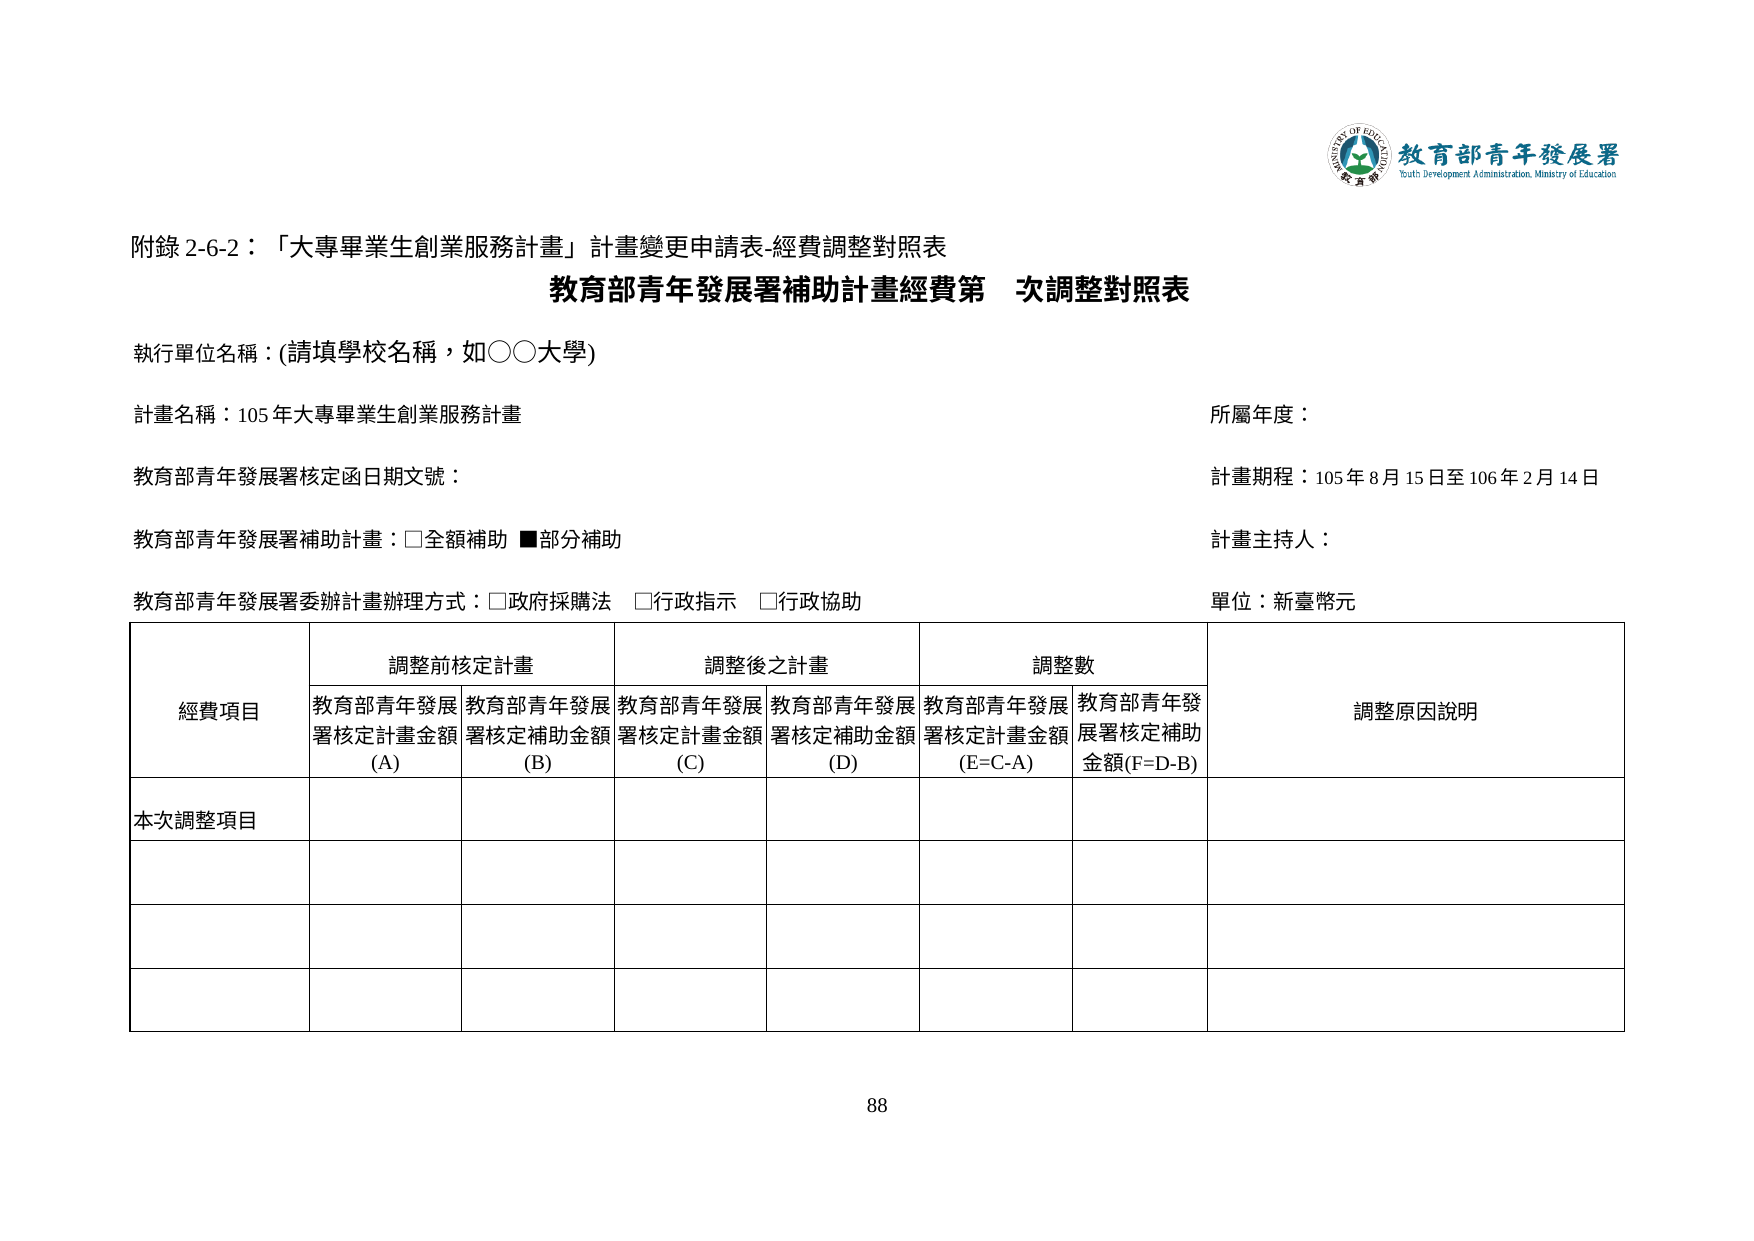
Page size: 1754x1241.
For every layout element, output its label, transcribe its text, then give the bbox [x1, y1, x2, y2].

table_cell [1208, 905, 1624, 967]
table_cell 教育部青年發展署核定計畫金額(E=C-A) [920, 686, 1072, 777]
table_cell 教育部青年發展署核定補助金額(F=D-B) [1073, 686, 1207, 777]
table_cell 教育部青年發展署核定補助金額(B) [462, 686, 614, 777]
table_cell [131, 905, 309, 967]
table_cell 教育部青年發展署委辦計畫辦理方式：□政府採購法 □行政指示 □行政協助 [130, 559, 1208, 622]
table_cell 教育部青年發展署核定計畫金額(A) [310, 686, 461, 777]
table_cell 教育部青年發展署核定補助金額(D) [767, 686, 919, 777]
table_cell 計畫期程：105年8月15日至106年2月14日 [1208, 434, 1624, 497]
table_cell [920, 969, 1072, 1031]
table_cell [1073, 969, 1207, 1031]
table_header 教育部青年發展署補助計畫經費第 次調整對照表 [130, 267, 1624, 309]
table_cell [1073, 778, 1207, 840]
table_cell [131, 969, 309, 1031]
table_cell [462, 905, 614, 967]
table_cell 執行單位名稱：(請填學校名稱，如○○大學) [130, 309, 1624, 372]
table_cell 調整後之計畫 [615, 623, 919, 685]
table_cell 教育部青年發展署核定計畫金額(C) [615, 686, 766, 777]
table_cell 單位：新臺幣元 [1208, 559, 1624, 622]
table_cell [310, 841, 461, 904]
table_cell 調整原因說明 [1208, 623, 1624, 777]
table_cell [462, 778, 614, 840]
table_cell [1208, 841, 1624, 904]
table_cell 計畫名稱：105年大專畢業生創業服務計畫 [130, 372, 1208, 434]
table_cell 所屬年度： [1208, 372, 1624, 434]
table_cell [1208, 778, 1624, 840]
table_cell 經費項目 [131, 623, 309, 777]
table_cell [767, 905, 919, 967]
table_cell [310, 778, 461, 840]
table_cell [1073, 905, 1207, 967]
table_cell [462, 841, 614, 904]
table_cell 計畫主持人： [1208, 497, 1624, 559]
table_cell [767, 969, 919, 1031]
table_cell [920, 905, 1072, 967]
table_cell [462, 969, 614, 1031]
table_cell 教育部青年發展署核定函日期文號： [130, 434, 1208, 497]
table_cell [767, 841, 919, 904]
table_cell [310, 905, 461, 967]
table_cell [131, 841, 309, 904]
table_cell 本次調整項目 [131, 778, 309, 840]
table_cell [1208, 969, 1624, 1031]
table_cell [615, 969, 766, 1031]
table_cell [1073, 841, 1207, 904]
table_cell [615, 841, 766, 904]
table_cell 調整前核定計畫 [310, 623, 614, 685]
table_cell [767, 778, 919, 840]
table_cell [615, 905, 766, 967]
table_cell [615, 778, 766, 840]
table_cell [920, 778, 1072, 840]
text 附錄2-6-2：「大專畢業生創業服務計畫」計畫變更申請表-經費調整對照表 [130, 204, 1624, 267]
table_cell 調整數 [920, 623, 1207, 685]
table_cell [310, 969, 461, 1031]
table_cell 教育部青年發展署補助計畫：□全額補助 ■部分補助 [130, 497, 1208, 559]
table_cell [920, 841, 1072, 904]
